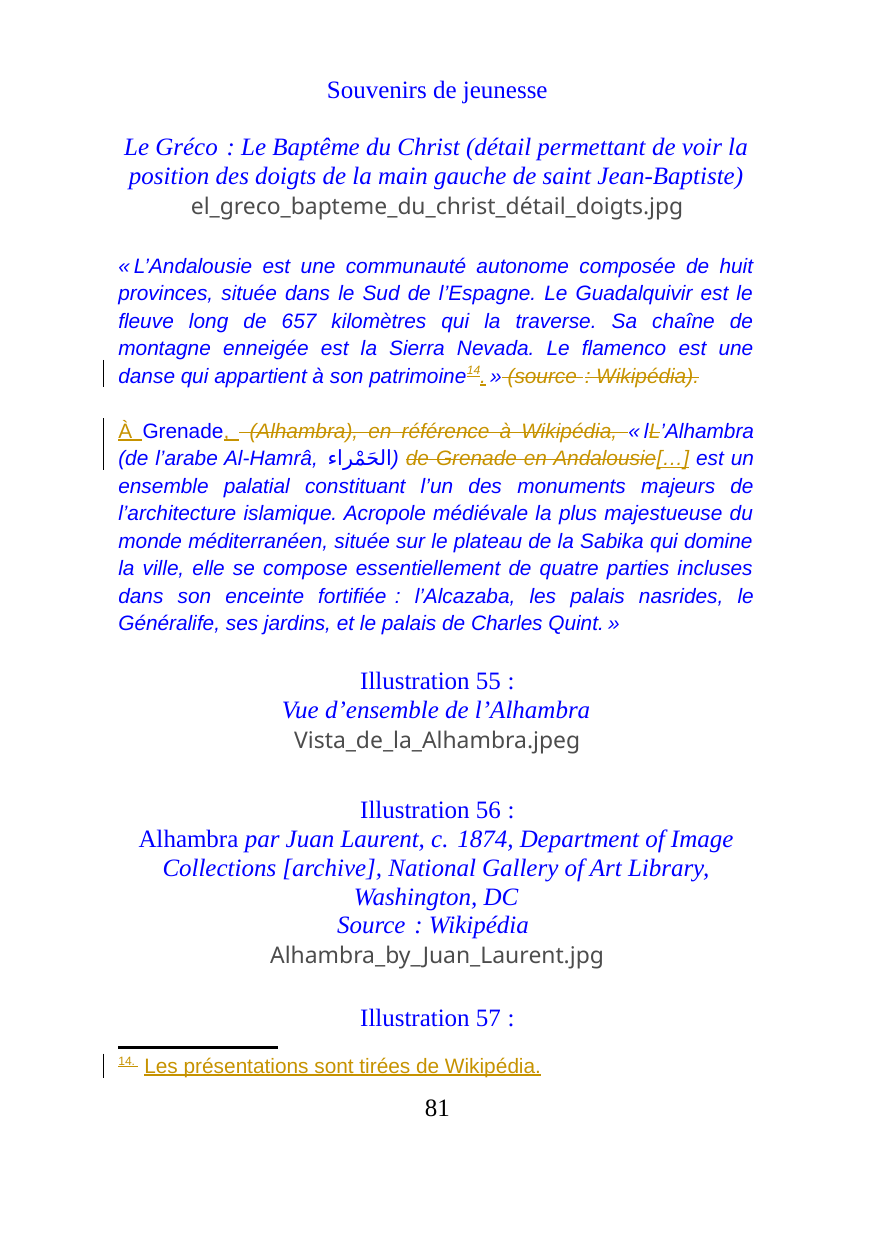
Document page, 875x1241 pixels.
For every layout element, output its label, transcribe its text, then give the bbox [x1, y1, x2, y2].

text À Grenade, « l’Alhambra (de l’arabe Al-Hamrâ, الحَمْراء) […] est un ensemble palatial constituant l’un des monuments majeurs de l’architecture islamique. Acropole médiévale la plus majestueuse du monde méditerranéen, située sur le plateau de la Sabika qui domine la ville, elle se compose essentiellement de quatre parties incluses dans son enceinte fortifiée : l’Alcazaba, les palais nasrides, le Généralife, ses jardins, et le palais de Charles Quint. » [118, 418, 756, 635]
text Le Gréco : Le Baptême du Christ (détail permettant de voir la position des doigts de la main gauche de saint Jean-Baptiste) [118, 132, 756, 190]
text Illustration 57 : [118, 1003, 756, 1031]
text Source : Wikipédia [118, 911, 756, 939]
text Alhambra_by_Juan_Laurent.jpg [118, 939, 756, 971]
text Vista_de_la_Alhambra.jpeg [118, 724, 756, 755]
text Illustration 55 : [118, 666, 756, 695]
text Illustration 56 : [118, 796, 756, 824]
text Alhambra par Juan Laurent, c. 1874, Department of Image Collections [archive], National Gallery of Art Library, Washington, DC [118, 824, 756, 911]
text Vue d’ensemble de l’Alhambra [118, 695, 756, 724]
text el_greco_bapteme_du_christ_détail_doigts.jpg [118, 190, 756, 221]
text Les présentations sont tirées de Wikipédia. [118, 1053, 756, 1077]
text « L’Andalousie est une communauté autonome composée de huit provinces, située dans le Sud de l’Espagne. Le Guadalquivir est le fleuve long de 657 kilomètres qui la traverse. Sa chaîne de montagne enneigée est la Sierra Nevada. Le flamenco est une danse qui appartient à son patrimoine. » [118, 253, 756, 387]
